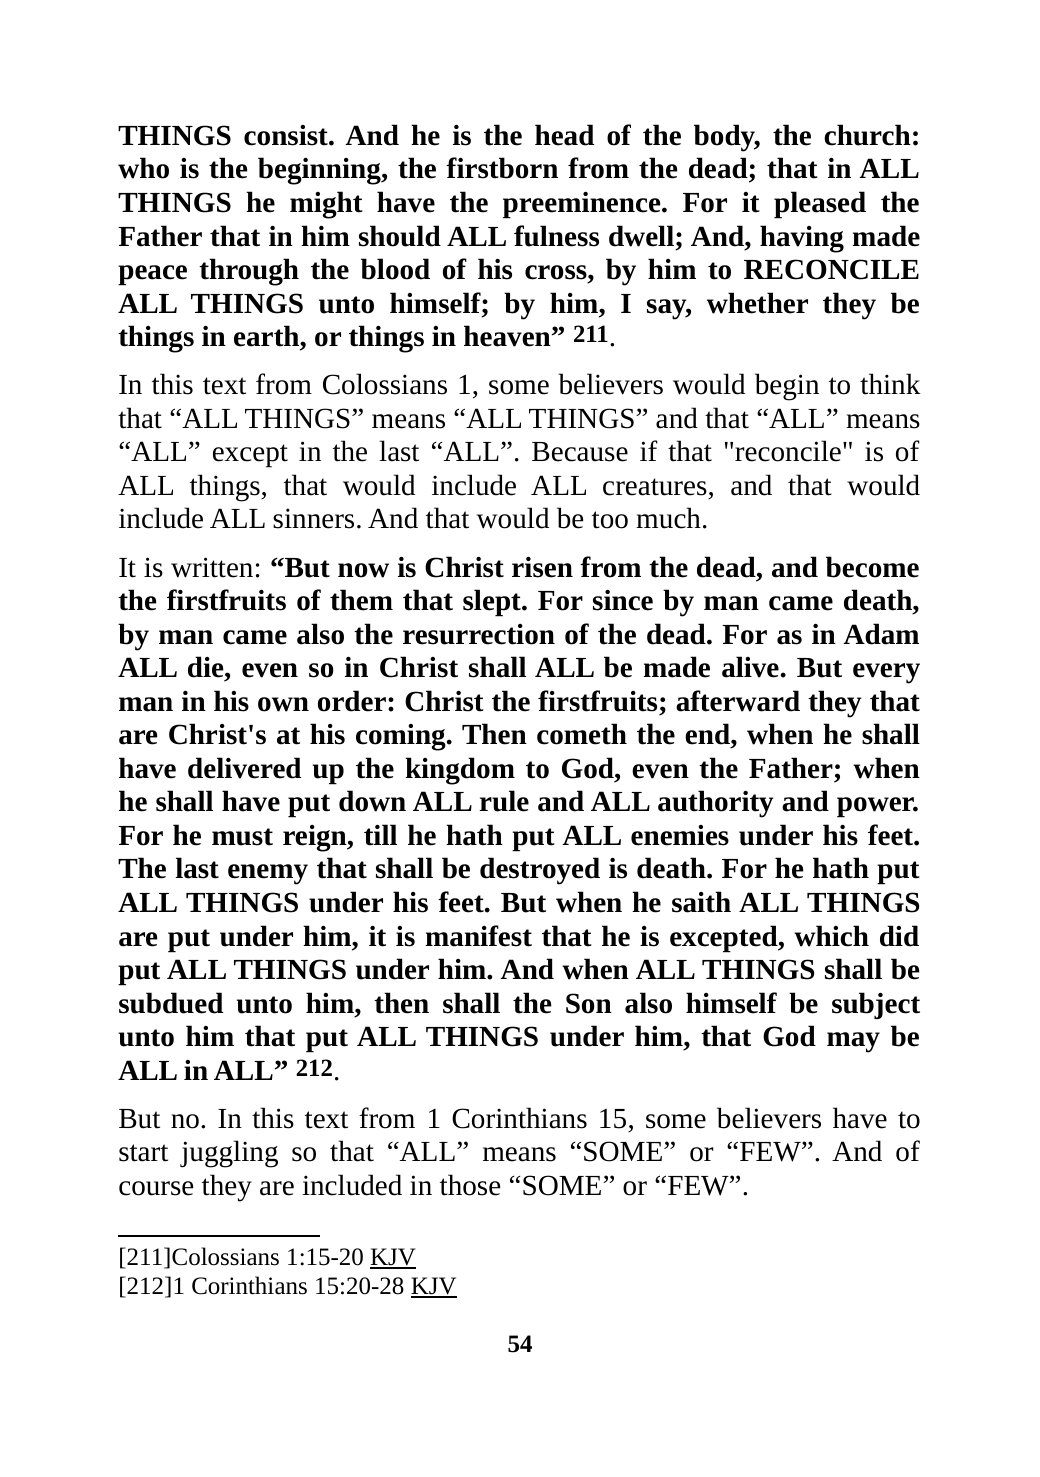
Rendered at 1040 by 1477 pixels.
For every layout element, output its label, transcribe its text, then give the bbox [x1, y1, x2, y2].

text But no. In this text from 1 Corinthians 15, some believers have to start juggling so that “ALL” means “SOME” or “FEW”. And of course they are included in those “SOME” or “FEW”. [118, 1101, 921, 1202]
text In this text from Colossians 1, some believers would begin to think that “ALL THINGS” means “ALL THINGS” and that “ALL” means “ALL” except in the last “ALL”. Because if that "reconcile" is of ALL things, that would include ALL creatures, and that would include ALL sinners. And that would be too much. [118, 367, 921, 535]
text It is written: “But now is Christ risen from the dead, and become the firstfruits of them that slept. For since by man came death, by man came also the resurrection of the dead. For as in Adam ALL die, even so in Christ shall ALL be made alive. But every man in his own order: Christ the firstfruits; afterward they that are Christ's at his coming. Then cometh the end, when he shall have delivered up the kingdom to God, even the Father; when he shall have put down ALL rule and ALL authority and power. For he must reign, till he hath put ALL enemies under his feet. The last enemy that shall be destroyed is death. For he hath put ALL THINGS under his feet. But when he saith ALL THINGS are put under him, it is manifest that he is excepted, which did put ALL THINGS under him. And when ALL THINGS shall be subdued unto him, then shall the Son also himself be subject unto him that put ALL THINGS under him, that God may be ALL in ALL” . [118, 550, 921, 1086]
text Colossians 1:15-20 KJV [118, 1242, 921, 1271]
text 1 Corinthians 15:20-28 KJV [118, 1271, 921, 1300]
text THINGS consist. And he is the head of the body, the church: who is the beginning, the firstborn from the dead; that in ALL THINGS he might have the preeminence. For it pleased the Father that in him should ALL fulness dwell; And, having made peace through the blood of his cross, by him to RECONCILE ALL THINGS unto himself; by him, I say, whether they be things in earth, or things in heaven” . [118, 118, 921, 353]
